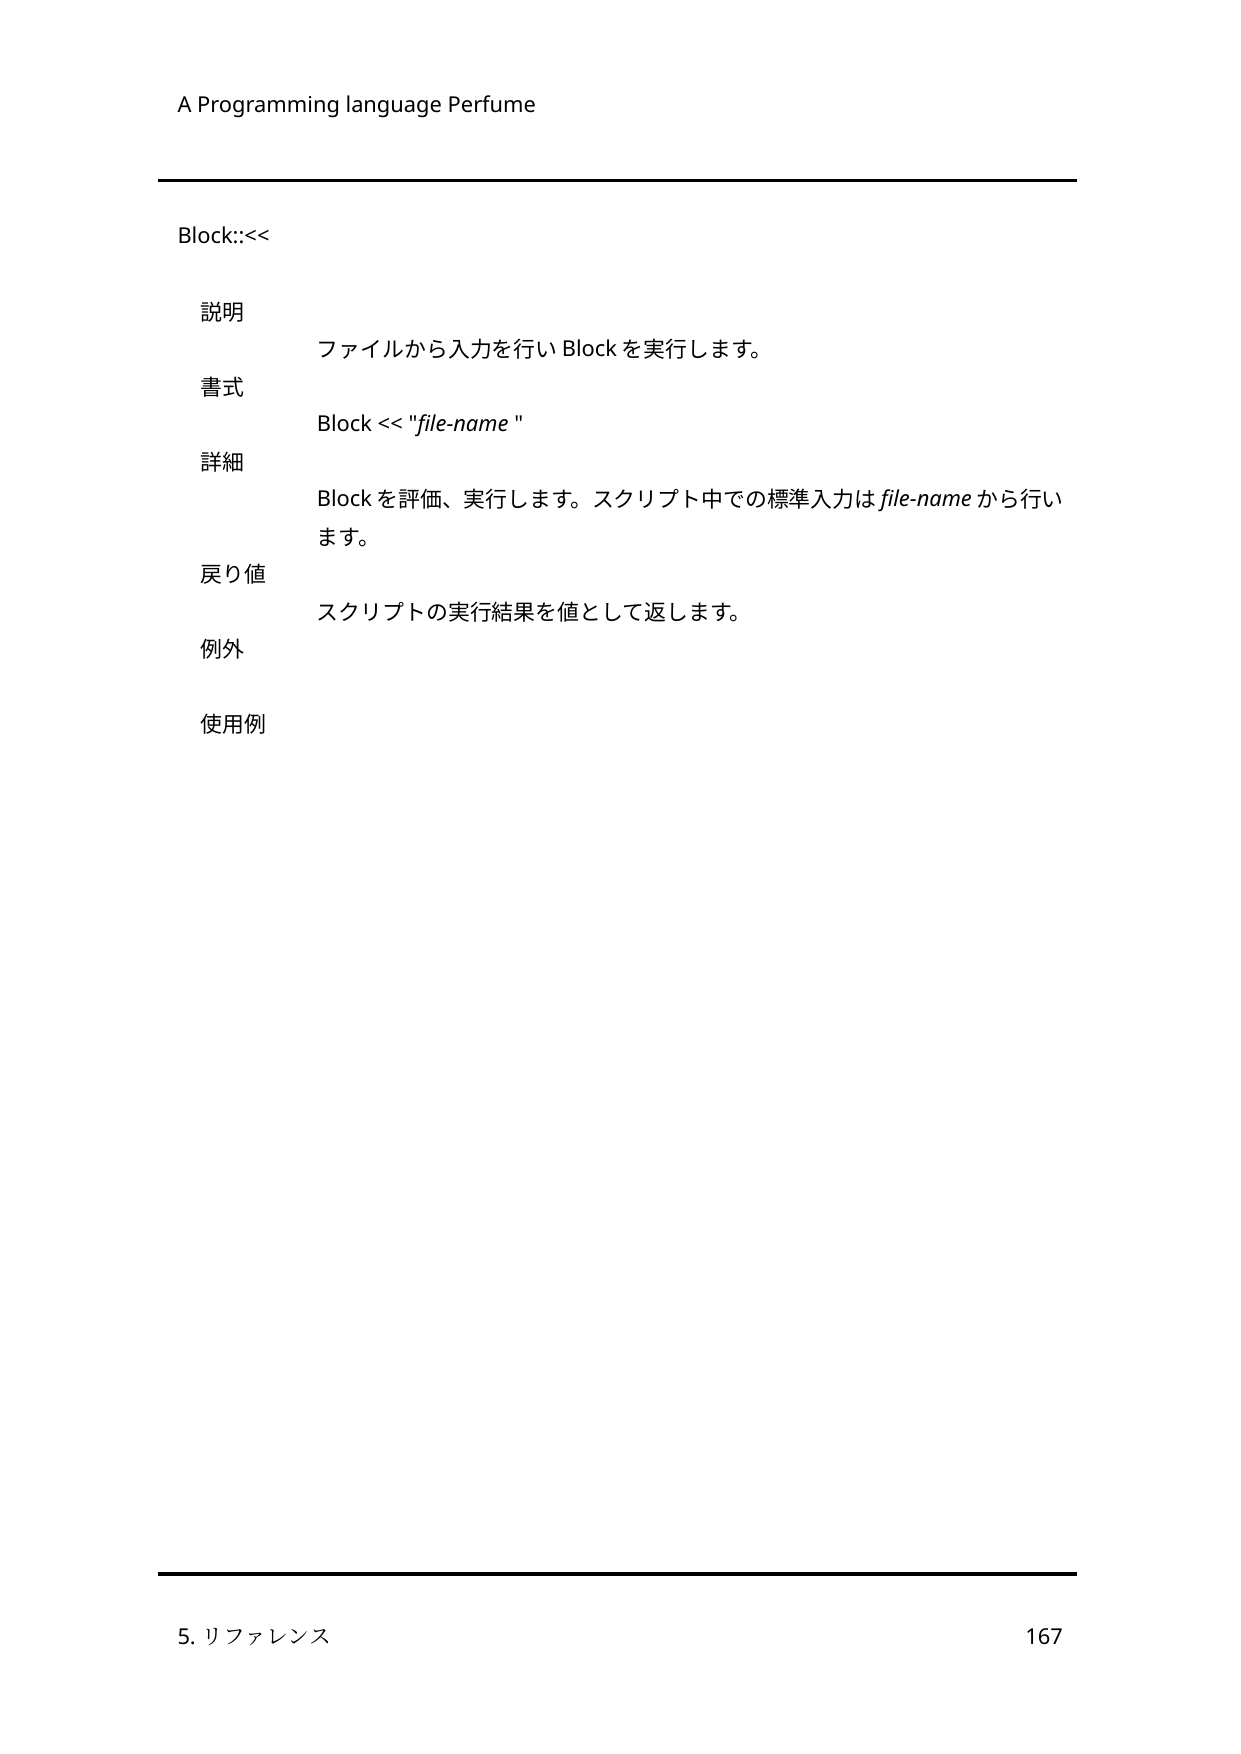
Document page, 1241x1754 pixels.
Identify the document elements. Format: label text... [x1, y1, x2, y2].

subtitle Block::<< [177, 217, 1063, 254]
table_cell 詳細 [200, 442, 317, 554]
table_cell スクリプトの実行結果を値として返します。 [317, 554, 1063, 629]
table_cell 書式 [200, 367, 317, 442]
table_cell 戻り値 [200, 554, 317, 629]
table_header ファイルから入力を行いBlockを実行します。 [317, 292, 1063, 367]
table_header 説明 [200, 292, 317, 367]
table_cell Blockを評価、実行します。スクリプト中での標準入力はfile-nameから行います。 [317, 442, 1063, 554]
table_cell Block << "file-name " [317, 367, 1063, 442]
table_cell [317, 704, 1063, 779]
table_cell 例外 [200, 629, 317, 704]
table_cell [317, 629, 1063, 704]
table_cell 使用例 [200, 704, 317, 779]
